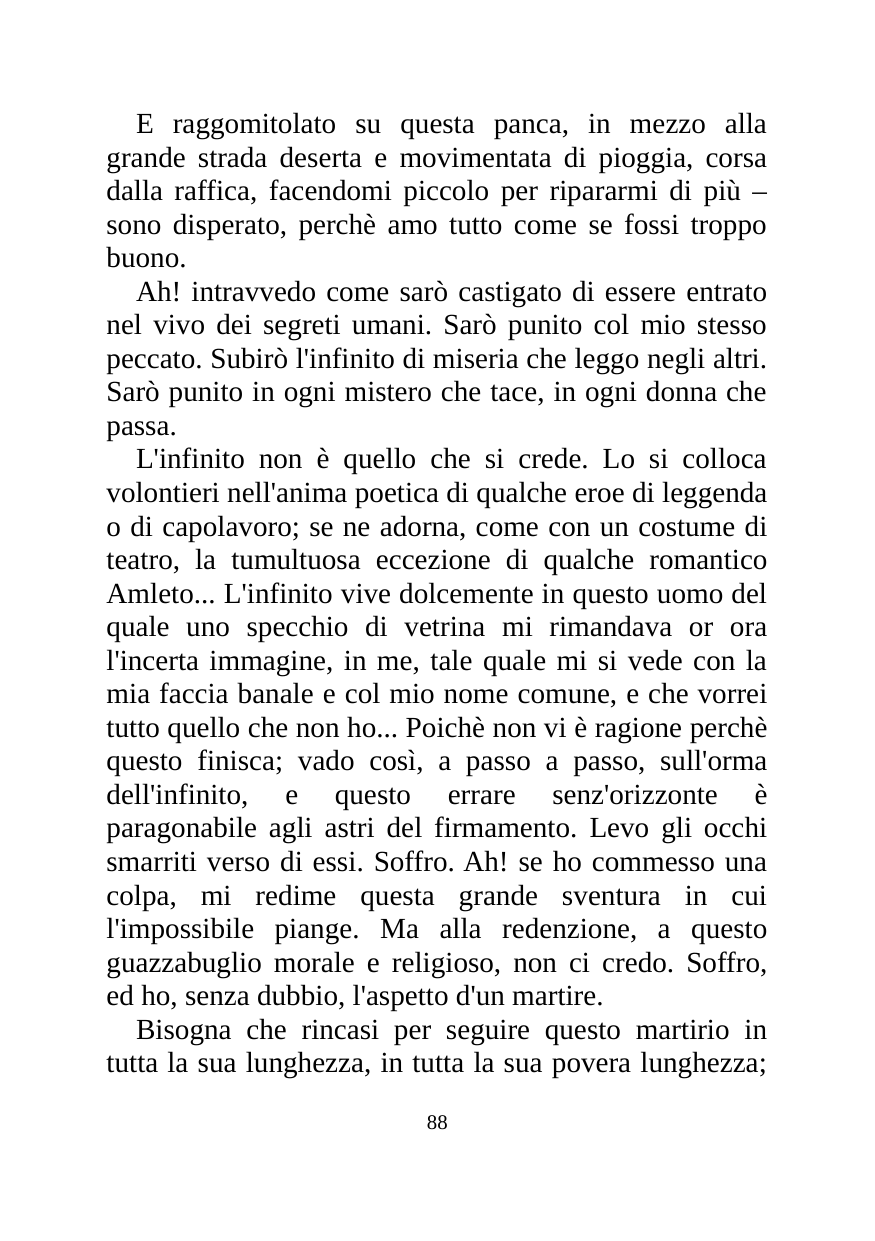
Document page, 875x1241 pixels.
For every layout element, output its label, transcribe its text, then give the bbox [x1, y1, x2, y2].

text Bisogna che rincasi per seguire questo martirio in tutta la sua lunghezza, in tutta la sua povera lunghezza; [106, 1012, 768, 1079]
text E raggomitolato su questa panca, in mezzo alla grande strada deserta e movimentata di pioggia, corsa dalla raffica, facendomi piccolo per ripararmi di più – sono disperato, perchè amo tutto come se fossi troppo buono. [106, 106, 768, 274]
text L'infinito non è quello che si crede. Lo si colloca volontieri nell'anima poetica di qualche eroe di leggenda o di capolavoro; se ne adorna, come con un costume di teatro, la tumultuosa eccezione di qualche romantico Amleto... L'infinito vive dolcemente in questo uomo del quale uno specchio di vetrina mi rimandava or ora l'incerta immagine, in me, tale quale mi si vede con la mia faccia banale e col mio nome comune, e che vorrei tutto quello che non ho... Poichè non vi è ragione perchè questo finisca; vado così, a passo a passo, sull'orma dell'infinito, e questo errare senz'orizzonte è paragonabile agli astri del firmamento. Levo gli occhi smarriti verso di essi. Soffro. Ah! se ho commesso una colpa, mi redime questa grande sventura in cui l'impossibile piange. Ma alla redenzione, a questo guazzabuglio morale e religioso, non ci credo. Soffro, ed ho, senza dubbio, l'aspetto d'un martire. [106, 442, 768, 1012]
text Ah! intravvedo come sarò castigato di essere entrato nel vivo dei segreti umani. Sarò punito col mio stesso peccato. Subirò l'infinito di miseria che leggo negli altri. Sarò punito in ogni mistero che tace, in ogni donna che passa. [106, 274, 768, 442]
